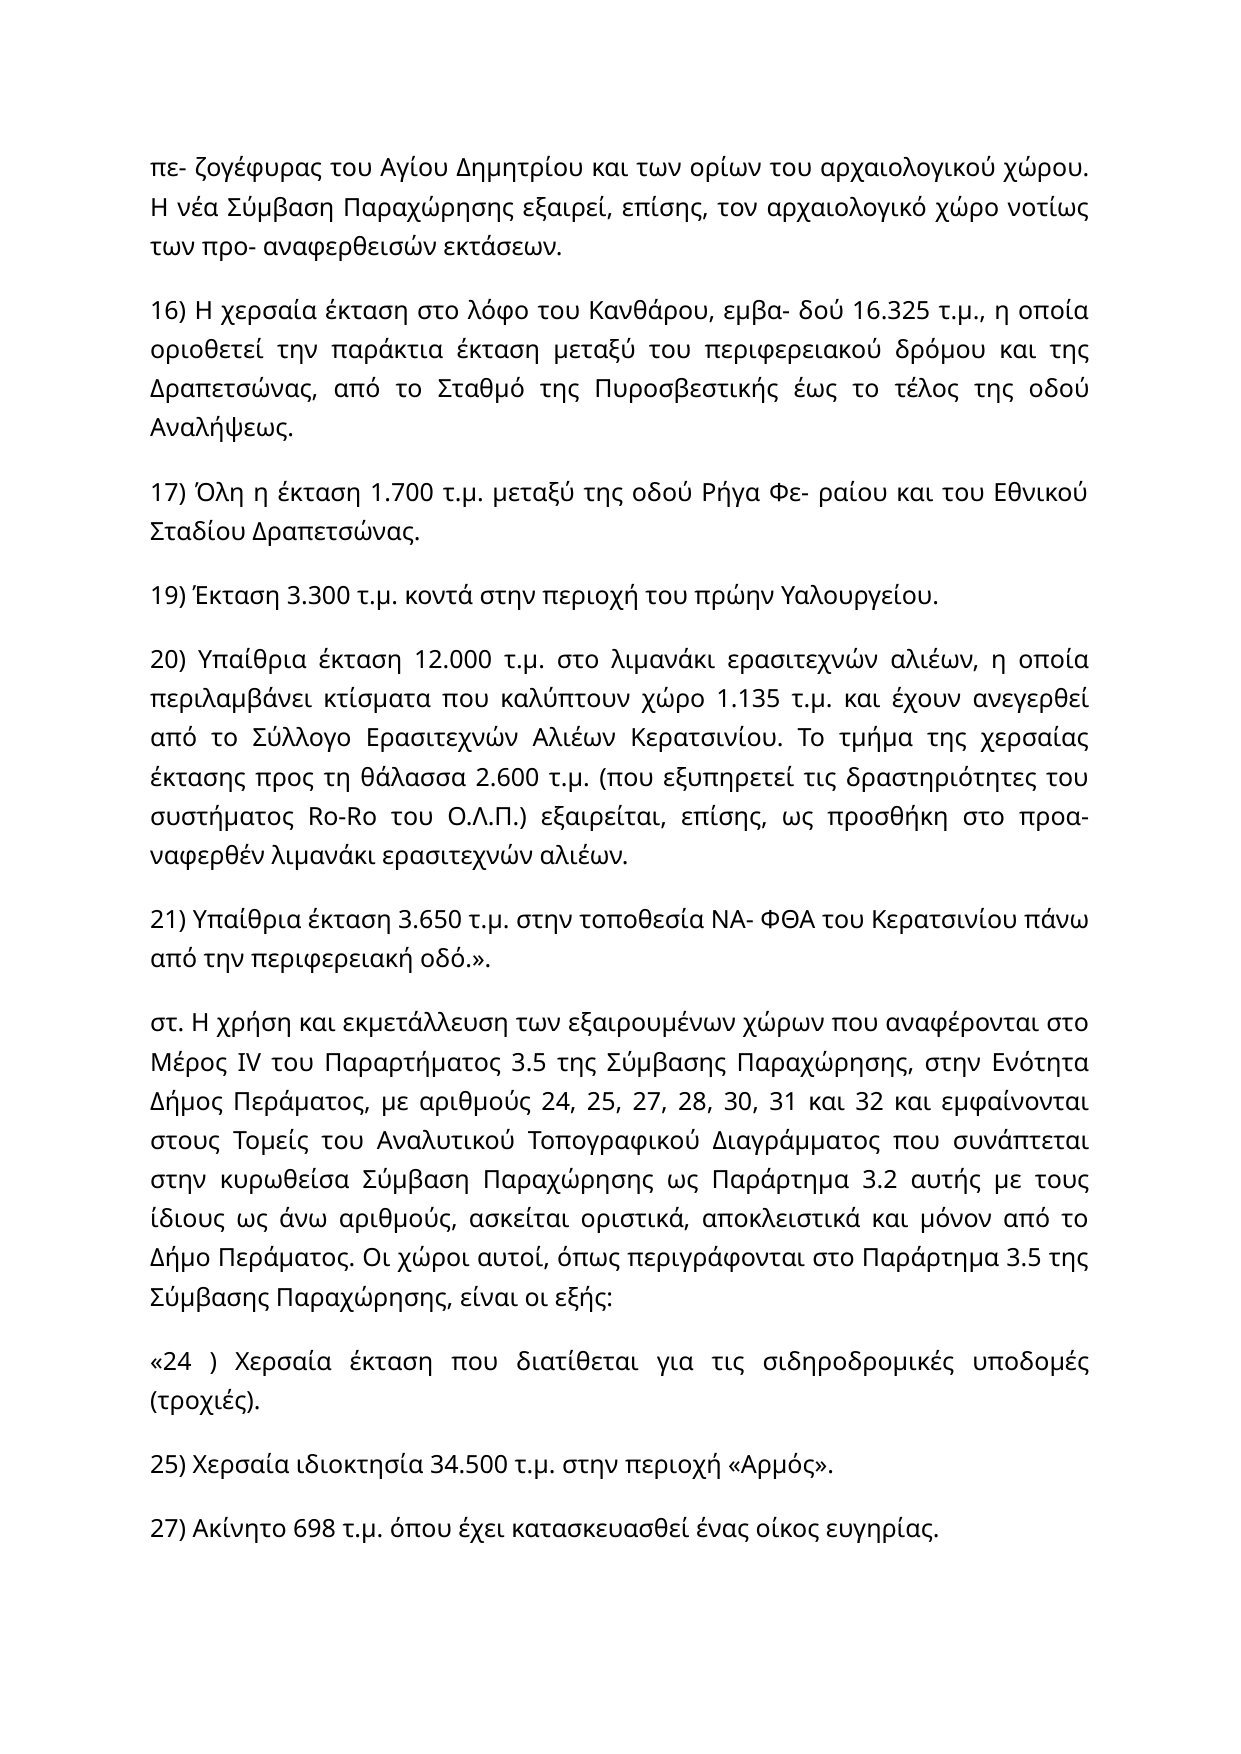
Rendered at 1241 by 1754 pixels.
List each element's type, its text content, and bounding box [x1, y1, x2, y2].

text 17) Όλη η έκταση 1.700 τ.μ. μεταξύ της οδού Ρήγα Φε- ραίου και του Εθνικού Σταδίου Δραπετσώνας. [150, 474, 1090, 547]
text 19) Έκταση 3.300 τ.μ. κοντά στην περιοχή του πρώην Υαλουργείου. [150, 577, 1090, 612]
text στ. Η χρήση και εκμετάλλευση των εξαιρουμένων χώρων που αναφέρονται στο Μέρος IV του Παραρτήματος 3.5 της Σύμβασης Παραχώρησης, στην Ενότητα Δήμος Περάματος, με αριθμούς 24, 25, 27, 28, 30, 31 και 32 και εμφαίνονται στους Τομείς του Αναλυτικού Τοπογραφικού Διαγράμματος που συνάπτεται στην κυρωθείσα Σύμβαση Παραχώρησης ως Παράρτημα 3.2 αυτής με τους ίδιους ως άνω αριθμούς, ασκείται οριστικά, αποκλειστικά και μόνον από το Δήμο Περάματος. Οι χώροι αυτοί, όπως περιγράφονται στο Παράρτημα 3.5 της Σύμβασης Παραχώρησης, είναι οι εξής: [150, 1005, 1090, 1313]
text 27) Ακίνητο 698 τ.μ. όπου έχει κατασκευασθεί ένας οίκος ευγηρίας. [150, 1511, 1090, 1545]
text «24 ) Χερσαία έκταση που διατίθεται για τις σιδηροδρομικές υποδομές (τροχιές). [150, 1343, 1090, 1417]
text 16) Η χερσαία έκταση στο λόφο του Κανθάρου, εμβα- δού 16.325 τ.μ., η οποία οριοθετεί την παράκτια έκταση μεταξύ του περιφερειακού δρόμου και της Δραπετσώνας, από το Σταθμό της Πυροσβεστικής έως το τέλος της οδού Αναλήψεως. [150, 292, 1090, 444]
text 20) Υπαίθρια έκταση 12.000 τ.μ. στο λιμανάκι ερασιτεχνών αλιέων, η οποία περιλαμβάνει κτίσματα που καλύπτουν χώρο 1.135 τ.μ. και έχουν ανεγερθεί από το Σύλλογο Ερασιτεχνών Αλιέων Κερατσινίου. Το τμήμα της χερσαίας έκτασης προς τη θάλασσα 2.600 τ.μ. (που εξυπηρετεί τις δραστηριότητες του συστήματος Ro-Ro του Ο.Λ.Π.) εξαιρείται, επίσης, ως προσθήκη στο προα- ναφερθέν λιμανάκι ερασιτεχνών αλιέων. [150, 642, 1090, 872]
text πε- ζογέφυρας του Αγίου Δημητρίου και των ορίων του αρχαιολογικού χώρου. Η νέα Σύμβαση Παραχώρησης εξαιρεί, επίσης, τον αρχαιολογικό χώρο νοτίως των προ- αναφερθεισών εκτάσεων. [150, 150, 1090, 262]
text 25) Χερσαία ιδιοκτησία 34.500 τ.μ. στην περιοχή «Αρμός». [150, 1447, 1090, 1481]
text 21) Υπαίθρια έκταση 3.650 τ.μ. στην τοποθεσία ΝΑ- ΦΘΑ του Κερατσινίου πάνω από την περιφερειακή οδό.». [150, 902, 1090, 975]
